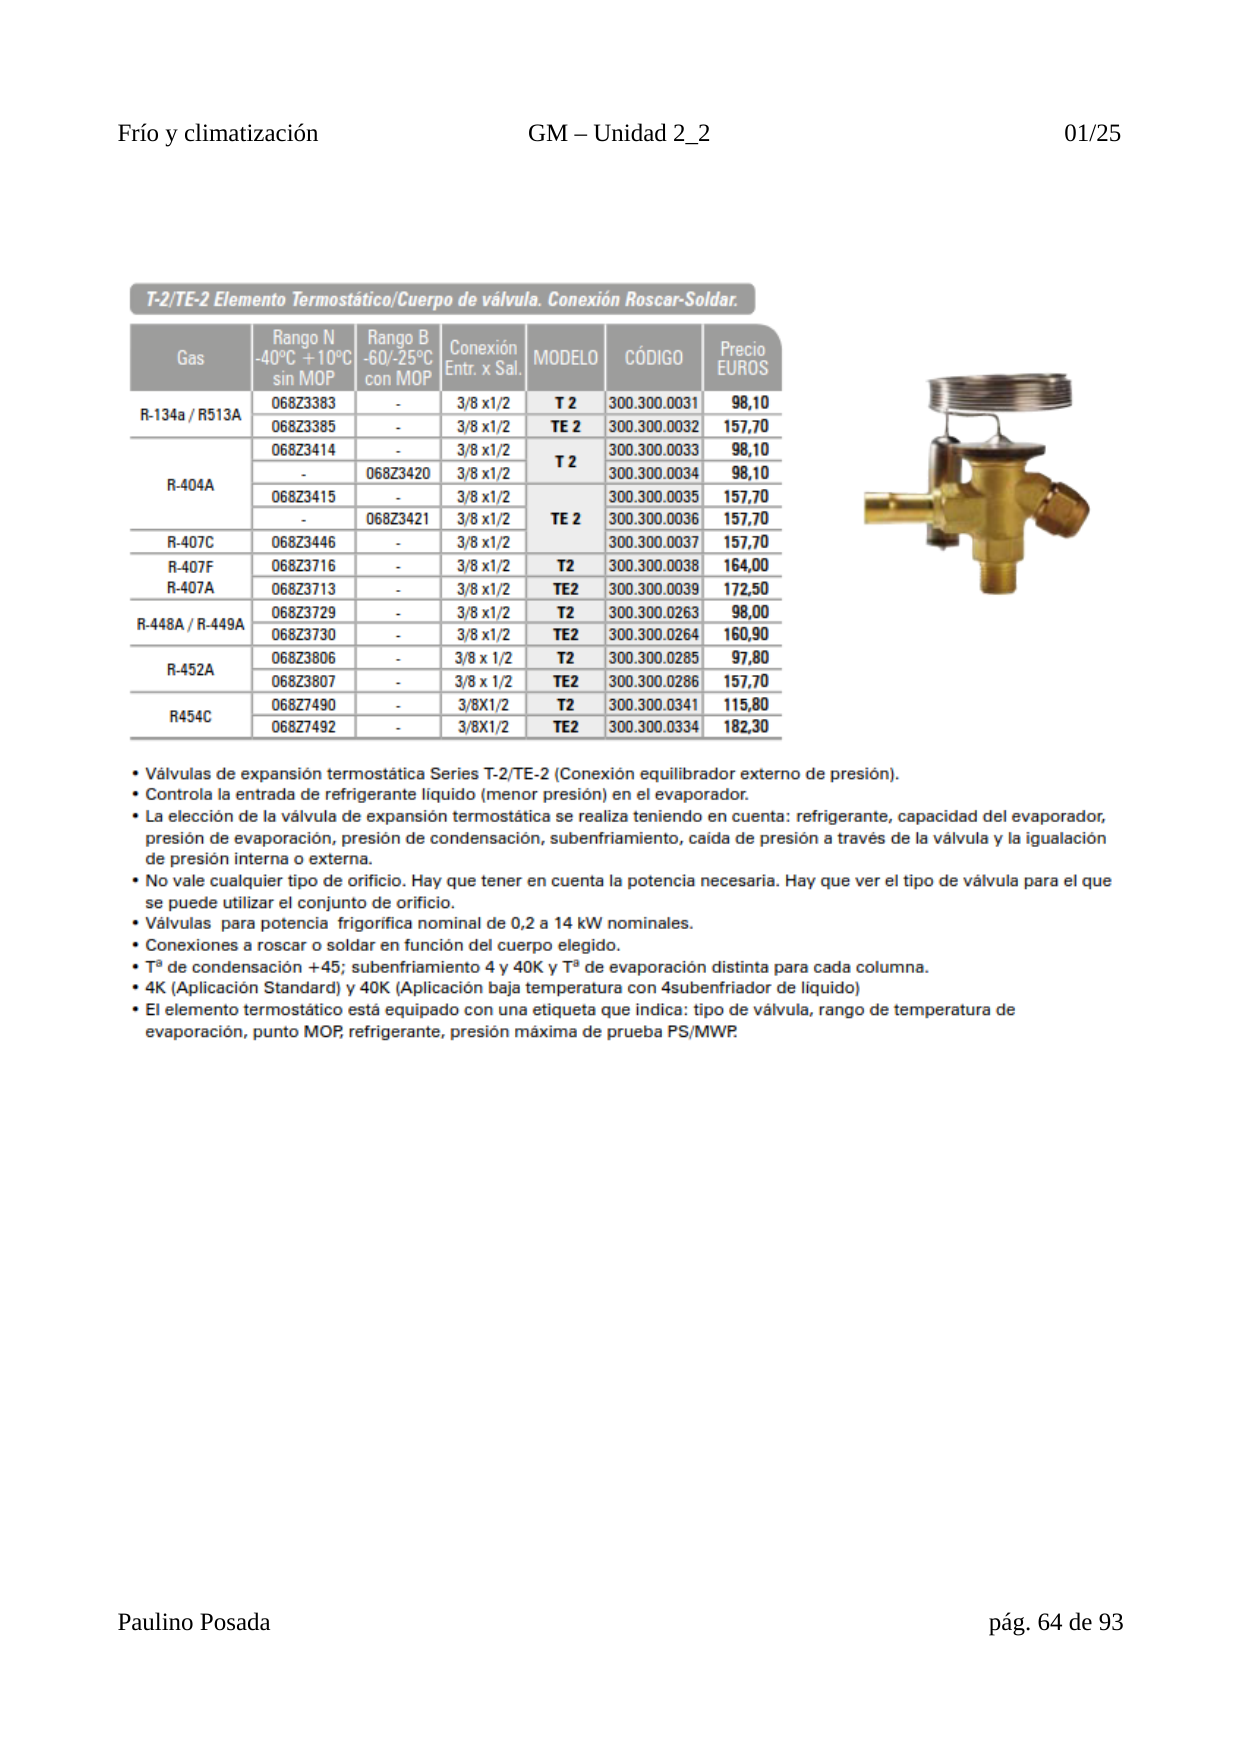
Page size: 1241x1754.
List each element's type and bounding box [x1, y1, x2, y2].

picture [117, 277, 1122, 1055]
